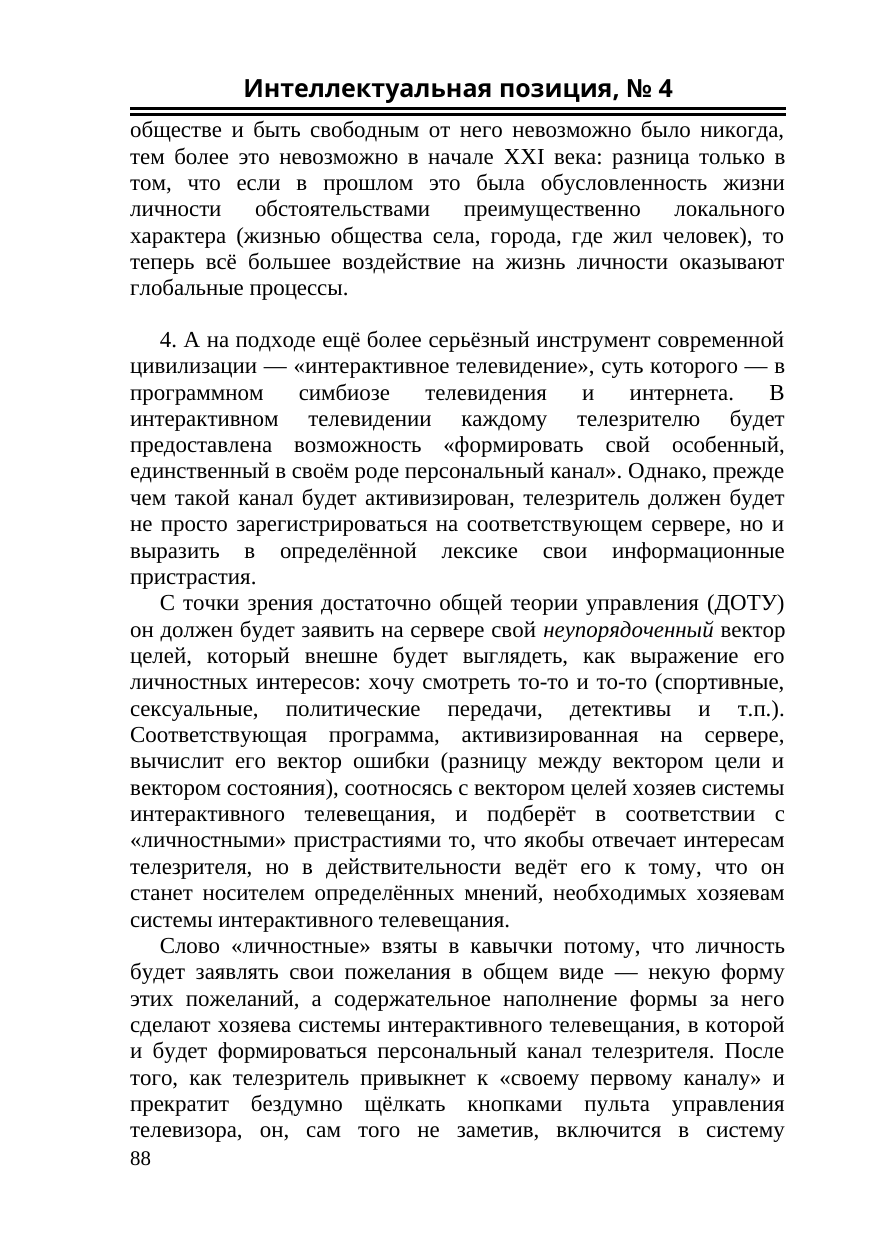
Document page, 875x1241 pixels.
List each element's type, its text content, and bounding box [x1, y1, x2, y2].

text С точки зрения достаточно общей теории управления (ДОТУ) он должен будет заявить на сервере свой неупорядоченный вектор целей, который внешне будет выглядеть, как выражение его личностных интересов: хочу смотреть то-то и то-то (спортивные, сексуальные, политические передачи, детективы и т.п.). Соответствующая программа, активизированная на сервере, вычислит его вектор ошибки (разницу между вектором цели и вектором состояния), соотносясь с вектором целей хозяев системы интерактивного телевещания, и подберёт в соответствии с «личностными» пристрастиями то, что якобы отвечает интересам телезрителя, но в действительности ведёт его к тому, что он станет носителем определённых мнений, необходимых хозяевам системы интерактивного телевещания. [130, 589, 786, 932]
text Слово «личностные» взяты в кавычки потому, что личность будет заявлять свои пожелания в общем виде — некую форму этих пожеланий, а содержательное наполнение формы за него сделают хозяева системы интерактивного телевещания, в которой и будет формироваться персональный канал телезрителя. После того, как телезритель привыкнет к «своему первому каналу» и прекратит бездумно щёлкать кнопками пульта управления телевизора, он, сам того не заметив, включится в систему [130, 932, 786, 1143]
text обществе и быть свободным от него невозможно было никогда, тем более это невозможно в начале XXI века: разница только в том, что если в прошлом это была обусловленность жизни личности обстоятельствами преимущественно локального характера (жизнью общества села, города, где жил человек), то теперь всё большее воздействие на жизнь личности оказывают глобальные процессы. [130, 116, 786, 301]
text 4. А на подходе ещё более серьёзный инструмент современной цивилизации — «интер­активное телевидение», суть которого — в программном симбиозе телевидения и интернета. В интерактивном телевидении каждому телезрителю будет предоставлена возможность «формировать свой особенный, единственный в своём роде персональный канал». Однако, прежде чем такой канал будет активизирован, телезритель должен будет не просто зарегистрироваться на соответствующем сервере, но и выразить в определённой лексике свои информационные пристрастия. [130, 326, 786, 589]
